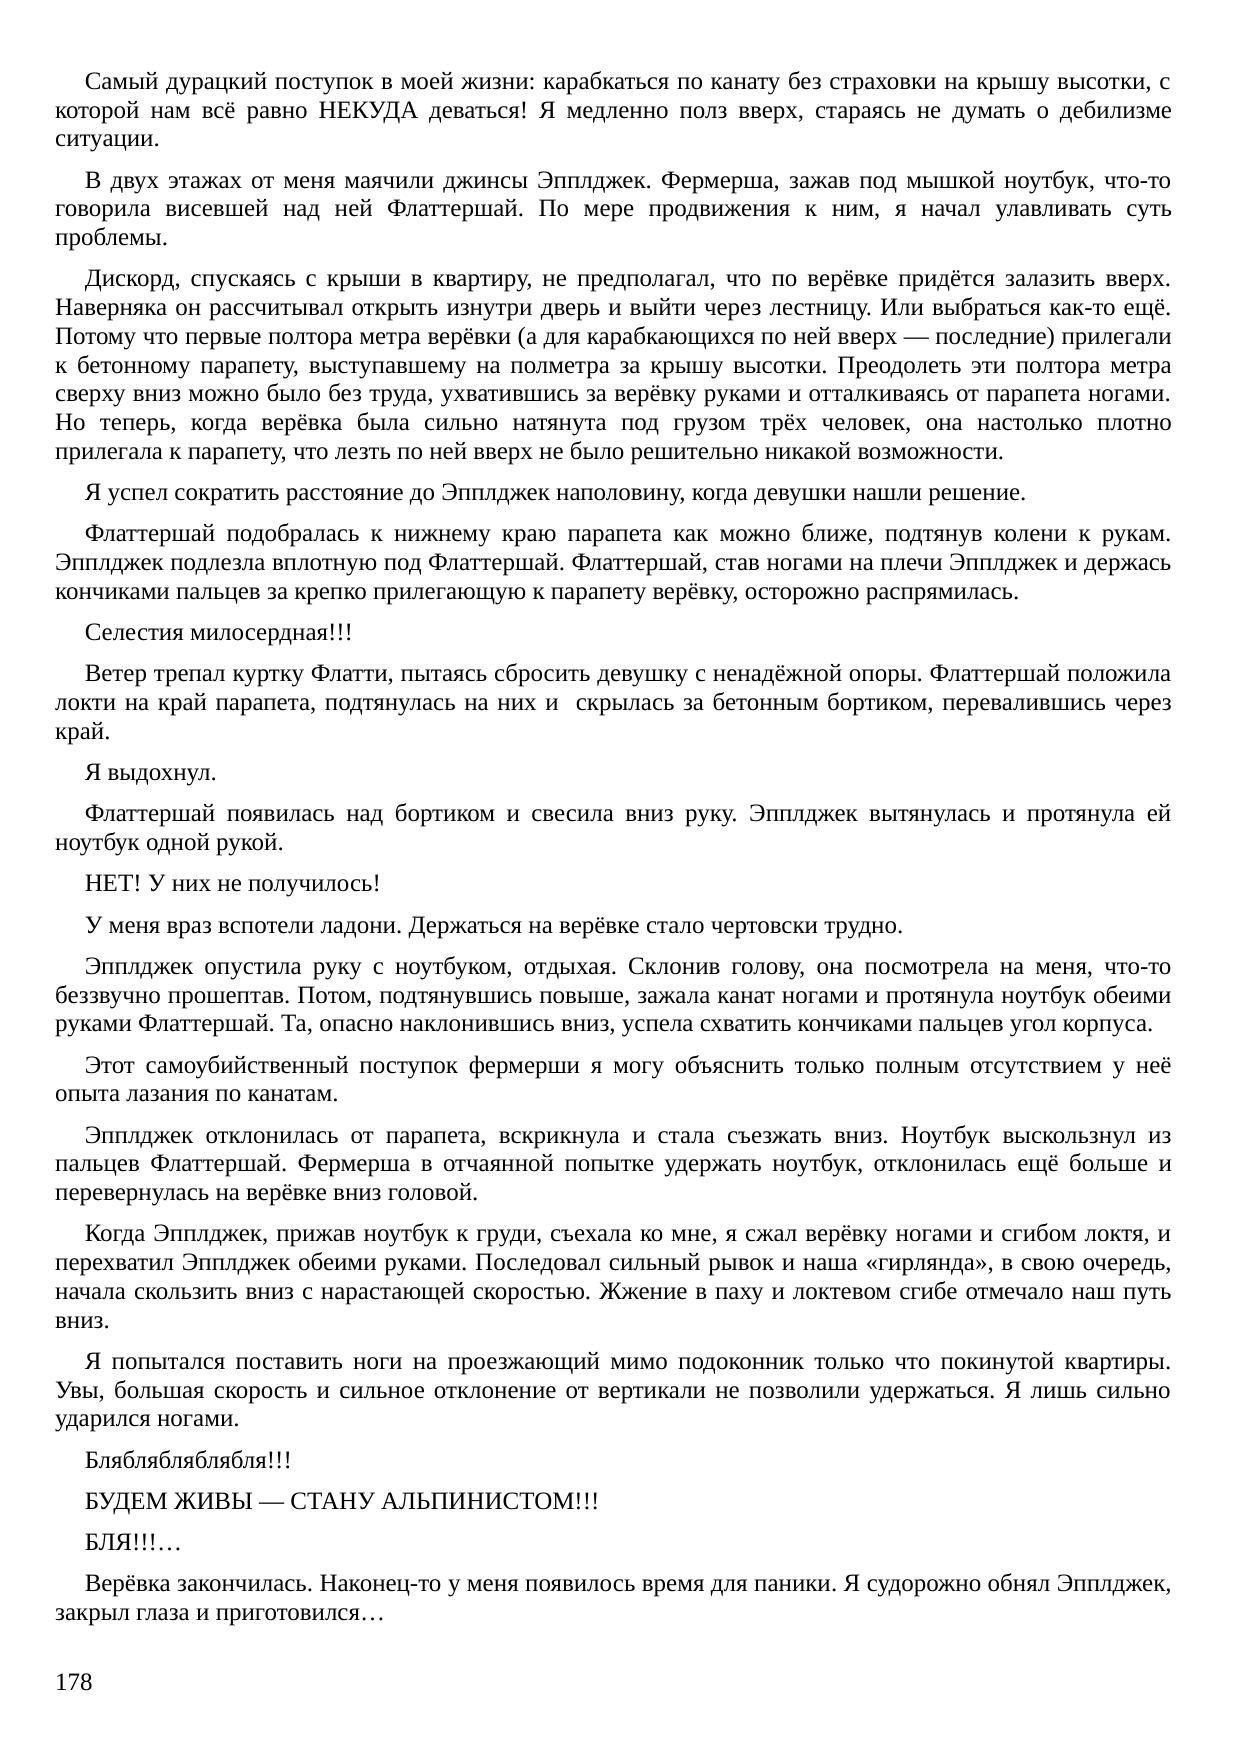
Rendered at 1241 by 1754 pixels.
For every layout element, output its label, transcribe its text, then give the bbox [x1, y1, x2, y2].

text БУДЕМ ЖИВЫ — СТАНУ АЛЬПИНИСТОМ!!! [55, 1486, 1173, 1515]
text Эпплджек отклонилась от парапета, вскрикнула и стала съезжать вниз. Ноутбук выскользнул из пальцев Флаттершай. Фермерша в отчаянной попытке удержать ноутбук, отклонилась ещё больше и перевернулась на верёвке вниз головой. [55, 1120, 1173, 1206]
text Бляблябляблябля!!! [55, 1445, 1173, 1473]
text Самый дурацкий поступок в моей жизни: карабкаться по канату без страховки на крышу высотки, с которой нам всё равно НЕКУДА деваться! Я медленно полз вверх, стараясь не думать о дебилизме ситуации. [55, 66, 1173, 152]
text У меня враз вспотели ладони. Держаться на верёвке стало чертовски трудно. [55, 910, 1173, 938]
text Флаттершай подобралась к нижнему краю парапета как можно ближе, подтянув колени к рукам. Эпплджек подлезла вплотную под Флаттершай. Флаттершай, став ногами на плечи Эпплджек и держась кончиками пальцев за крепко прилегающую к парапету верёвку, осторожно распрямилась. [55, 518, 1173, 605]
text Эпплджек опустила руку с ноутбуком, отдыхая. Склонив голову, она посмотрела на меня, что-то беззвучно прошептав. Потом, подтянувшись повыше, зажала канат ногами и протянула ноутбук обеими руками Флаттершай. Та, опасно наклонившись вниз, успела схватить кончиками пальцев угол корпуса. [55, 951, 1173, 1037]
text Ветер трепал куртку Флатти, пытаясь сбросить девушку с ненадёжной опоры. Флаттершай положила локти на край парапета, подтянулась на них и скрылась за бетонным бортиком, перевалившись через край. [55, 658, 1173, 745]
text Флаттершай появилась над бортиком и свесила вниз руку. Эпплджек вытянулась и протянула ей ноутбук одной рукой. [55, 798, 1173, 856]
text Дискорд, спускаясь с крыши в квартиру, не предполагал, что по верёвке придётся залазить вверх. Наверняка он рассчитывал открыть изнутри дверь и выйти через лестницу. Или выбраться как-то ещё. Потому что первые полтора метра верёвки (а для карабкающихся по ней вверх — последние) прилегали к бетонному парапету, выступавшему на полметра за крышу высотки. Преодолеть эти полтора метра сверху вниз можно было без труда, ухватившись за верёвку руками и отталкиваясь от парапета ногами. Но теперь, когда верёвка была сильно натянута под грузом трёх человек, она настолько плотно прилегала к парапету, что лезть по ней вверх не было решительно никакой возможности. [55, 263, 1173, 465]
text Я успел сократить расстояние до Эпплджек наполовину, когда девушки нашли решение. [55, 477, 1173, 506]
text Верёвка закончилась. Наконец-то у меня появилось время для паники. Я судорожно обнял Эпплджек, закрыл глаза и приготовился… [55, 1568, 1173, 1626]
text Селестия милосердная!!! [55, 617, 1173, 646]
text Этот самоубийственный поступок фермерши я могу объяснить только полным отсутствием у неё опыта лазания по канатам. [55, 1050, 1173, 1107]
text Когда Эпплджек, прижав ноутбук к груди, съехала ко мне, я сжал верёвку ногами и сгибом локтя, и перехватил Эпплджек обеими руками. Последовал сильный рывок и наша «гирлянда», в свою очередь, начала скользить вниз с нарастающей скоростью. Жжение в паху и локтевом сгибе отмечало наш путь вниз. [55, 1218, 1173, 1333]
text БЛЯ!!!… [55, 1527, 1173, 1556]
text Я попытался поставить ноги на проезжающий мимо подоконник только что покинутой квартиры. Увы, большая скорость и сильное отклонение от вертикали не позволили удержаться. Я лишь сильно ударился ногами. [55, 1346, 1173, 1432]
text НЕТ! У них не получилось! [55, 868, 1173, 897]
text Я выдохнул. [55, 757, 1173, 786]
text В двух этажах от меня маячили джинсы Эпплджек. Фермерша, зажав под мышкой ноутбук, что-то говорила висевшей над ней Флаттершай. По мере продвижения к ним, я начал улавливать суть проблемы. [55, 165, 1173, 251]
